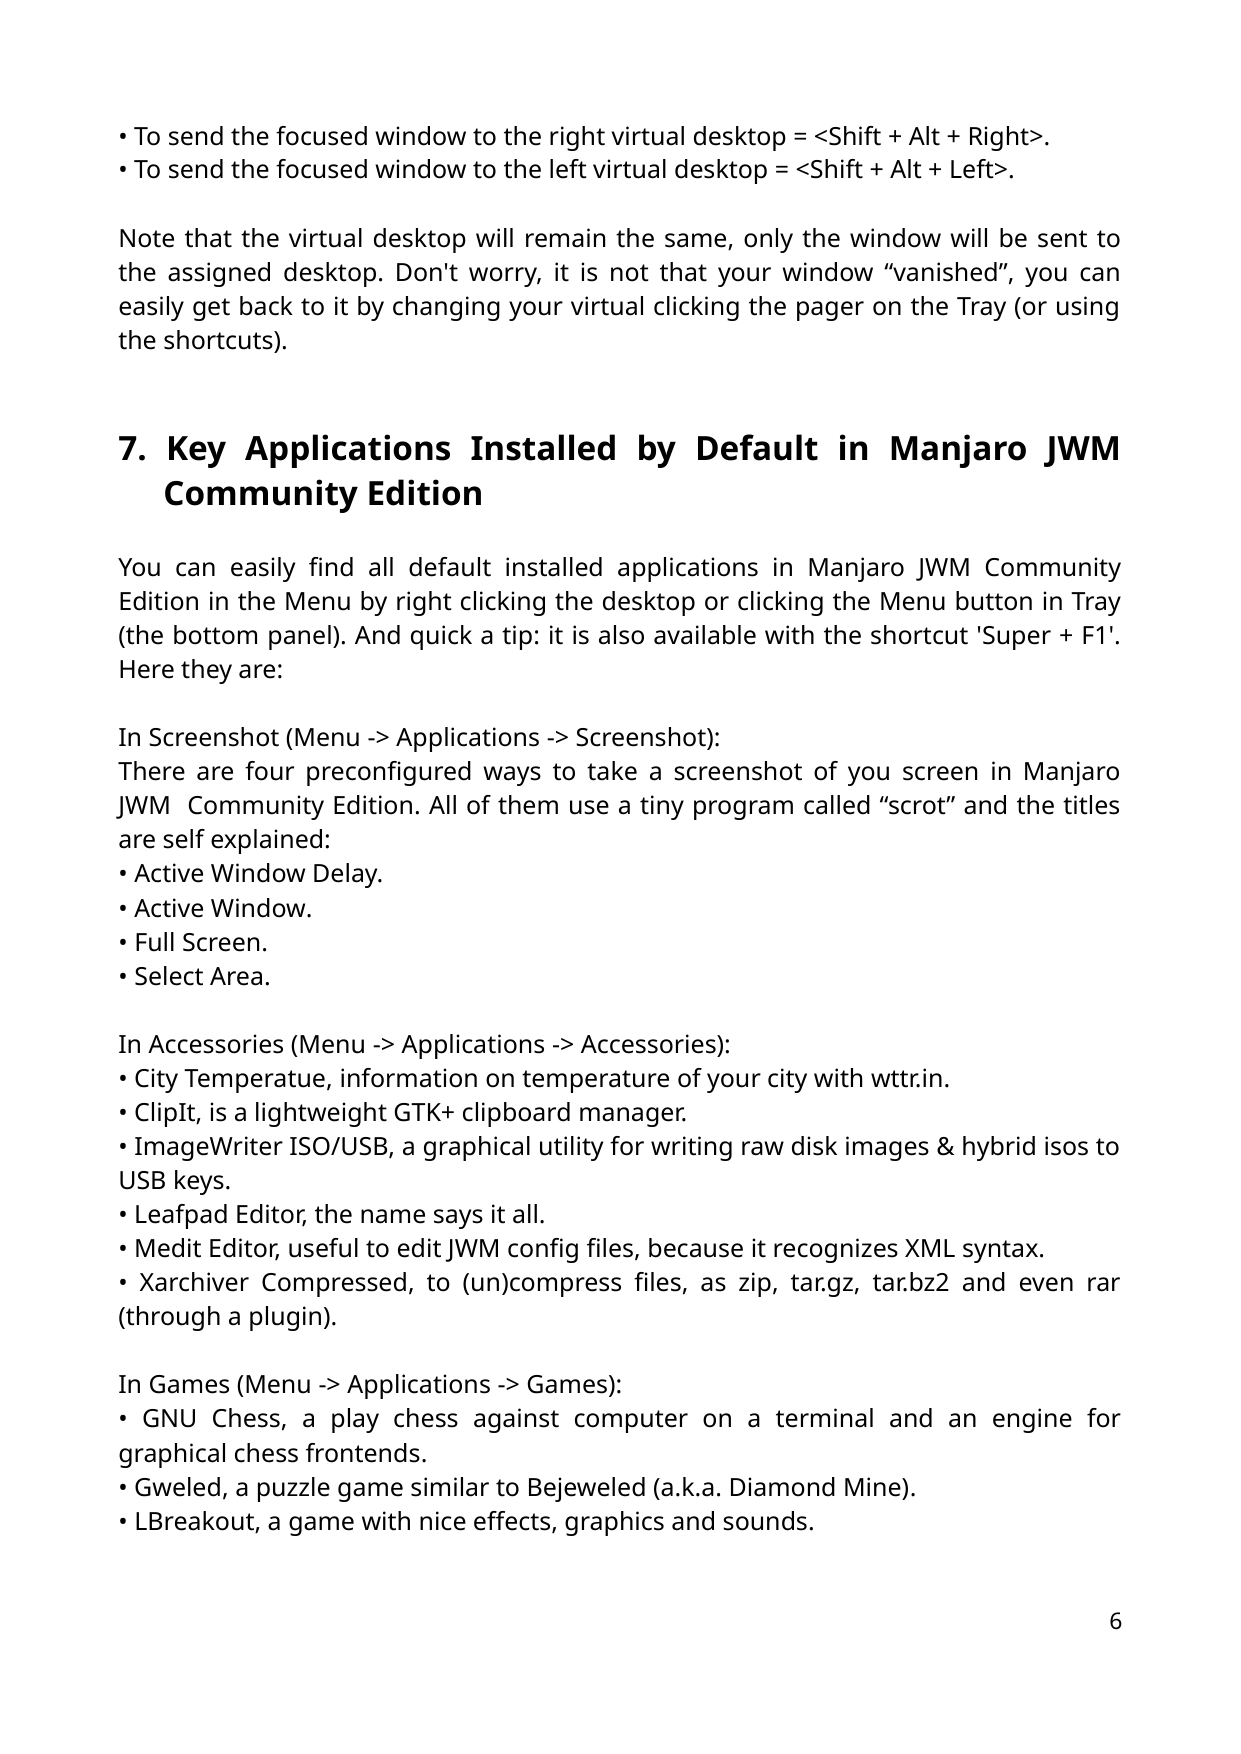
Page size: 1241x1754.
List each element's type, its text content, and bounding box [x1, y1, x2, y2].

subtitle 7. Key Applications Installed by Default in Manjaro JWM Community Edition [118, 425, 1122, 516]
text • To send the focused window to the right virtual desktop = <Shift + Alt + Right>. [118, 118, 1122, 152]
text • Medit Editor, useful to edit JWM config files, because it recognizes XML syntax. [118, 1231, 1122, 1265]
text • ImageWriter ISO/USB, a graphical utility for writing raw disk images & hybrid isos to USB keys. [118, 1129, 1122, 1197]
text In Games (Menu -> Applications -> Games): [118, 1367, 1122, 1401]
text • ClipIt, is a lightweight GTK+ clipboard manager. [118, 1094, 1122, 1129]
text • Leafpad Editor, the name says it all. [118, 1197, 1122, 1231]
text In Accessories (Menu -> Applications -> Accessories): [118, 1026, 1122, 1061]
text • Active Window. [118, 890, 1122, 924]
text • Active Window Delay. [118, 856, 1122, 890]
text You can easily find all default installed applications in Manjaro JWM Community Edition in the Menu by right clicking the desktop or clicking the Menu button in Tray (the bottom panel). And quick a tip: it is also available with the shortcut 'Super + F1'. Here they are: [118, 549, 1122, 686]
text • Gweled, a puzzle game similar to Bejeweled (a.k.a. Diamond Mine). [118, 1469, 1122, 1503]
text Note that the virtual desktop will remain the same, only the window will be sent to the assigned desktop. Don't worry, it is not that your window “vanished”, you can easily get back to it by changing your virtual clicking the pager on the Tray (or using the shortcuts). [118, 220, 1122, 357]
text • Xarchiver Compressed, to (un)compress files, as zip, tar.gz, tar.bz2 and even rar (through a plugin). [118, 1265, 1122, 1333]
text • Full Screen. [118, 924, 1122, 958]
text • GNU Chess, a play chess against computer on a terminal and an engine for graphical chess frontends. [118, 1401, 1122, 1469]
text There are four preconfigured ways to take a screenshot of you screen in Manjaro JWM Community Edition. All of them use a tiny program called “scrot” and the titles are self explained: [118, 754, 1122, 856]
text In Screenshot (Menu -> Applications -> Screenshot): [118, 720, 1122, 754]
text • City Temperatue, information on temperature of your city with wttr.in. [118, 1061, 1122, 1094]
text • Select Area. [118, 958, 1122, 992]
text • LBreakout, a game with nice effects, graphics and sounds. [118, 1503, 1122, 1537]
text • To send the focused window to the left virtual desktop = <Shift + Alt + Left>. [118, 152, 1122, 186]
